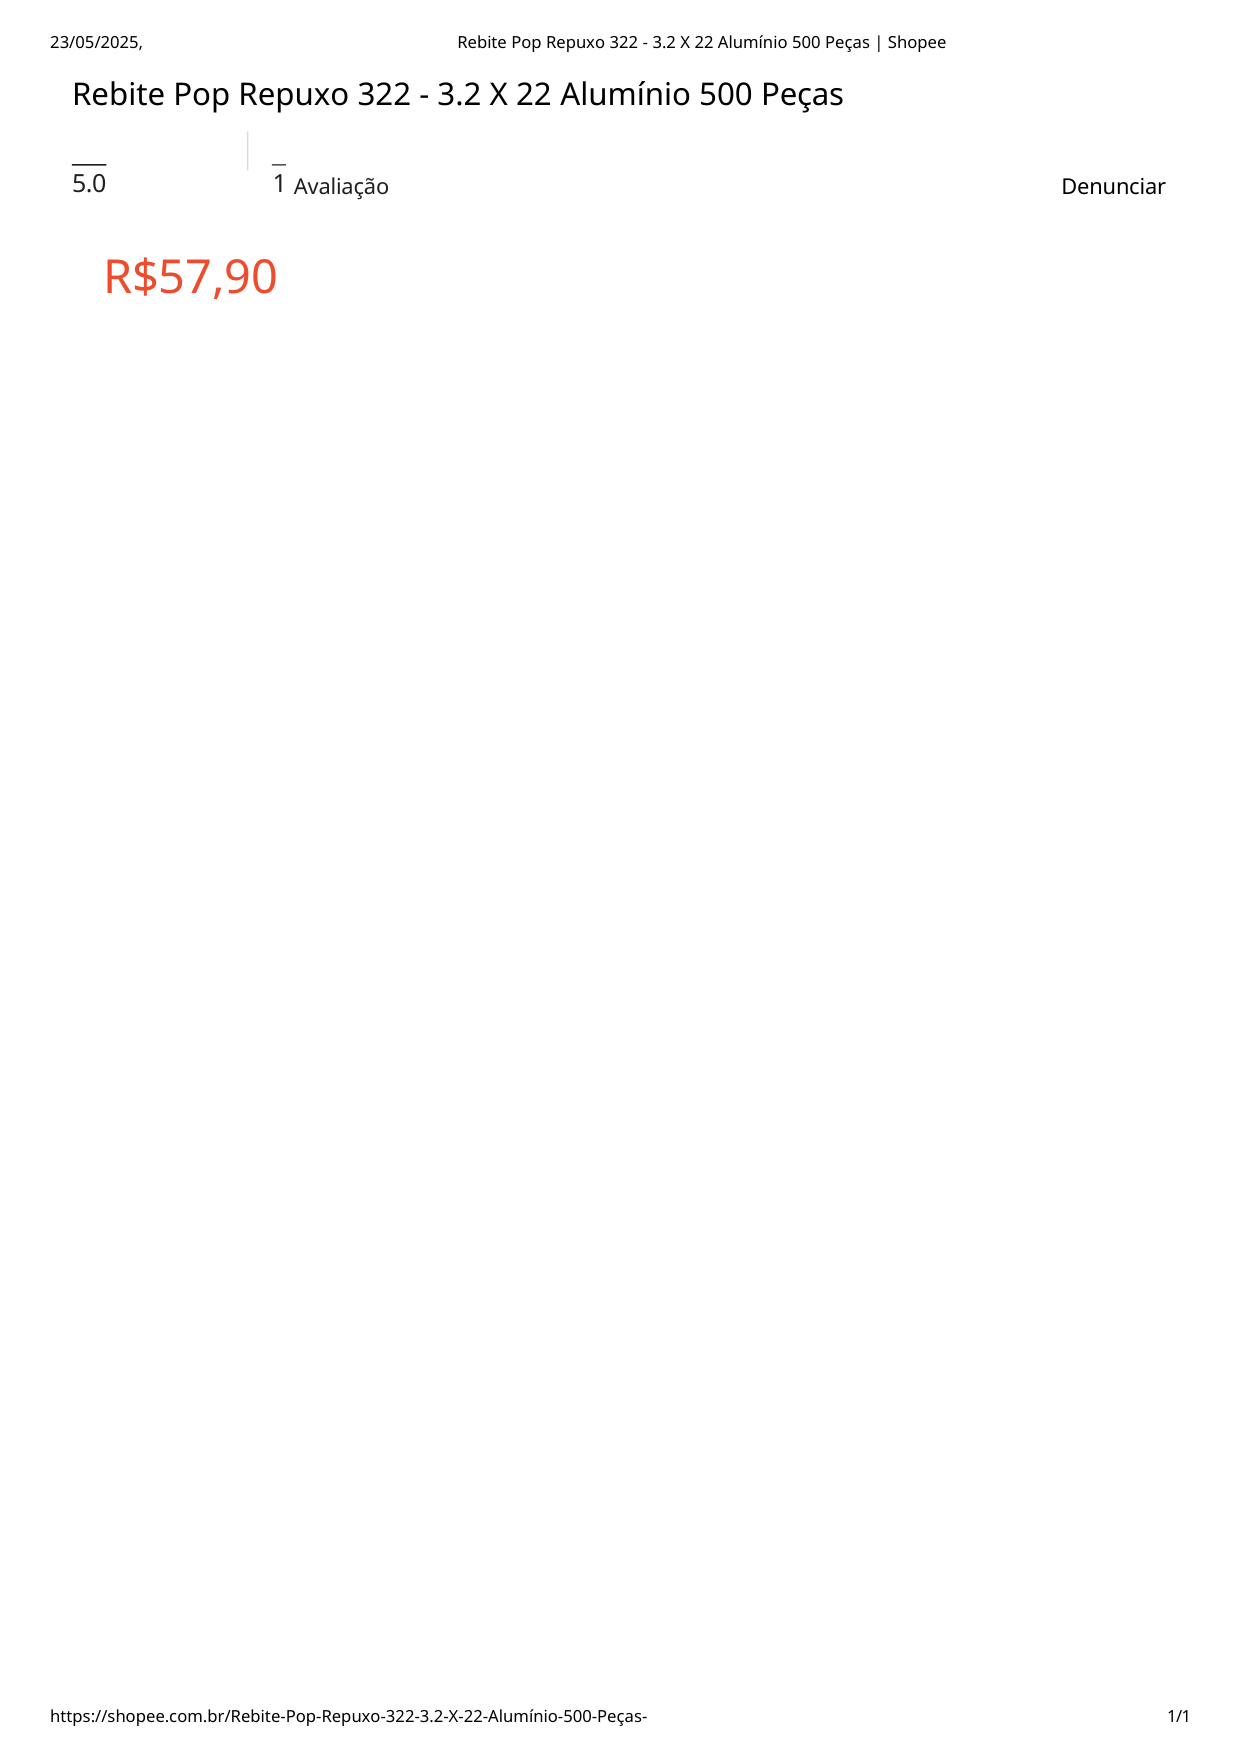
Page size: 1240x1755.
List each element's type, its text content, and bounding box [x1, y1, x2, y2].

text Rebite Pop Repuxo 322 - 3.2 X 22 Alumínio 500 Peças [72, 72, 1181, 114]
text 5.0 1 Avaliação Denunciar [72, 133, 1181, 201]
subtitle R$57,90 [103, 243, 1181, 307]
